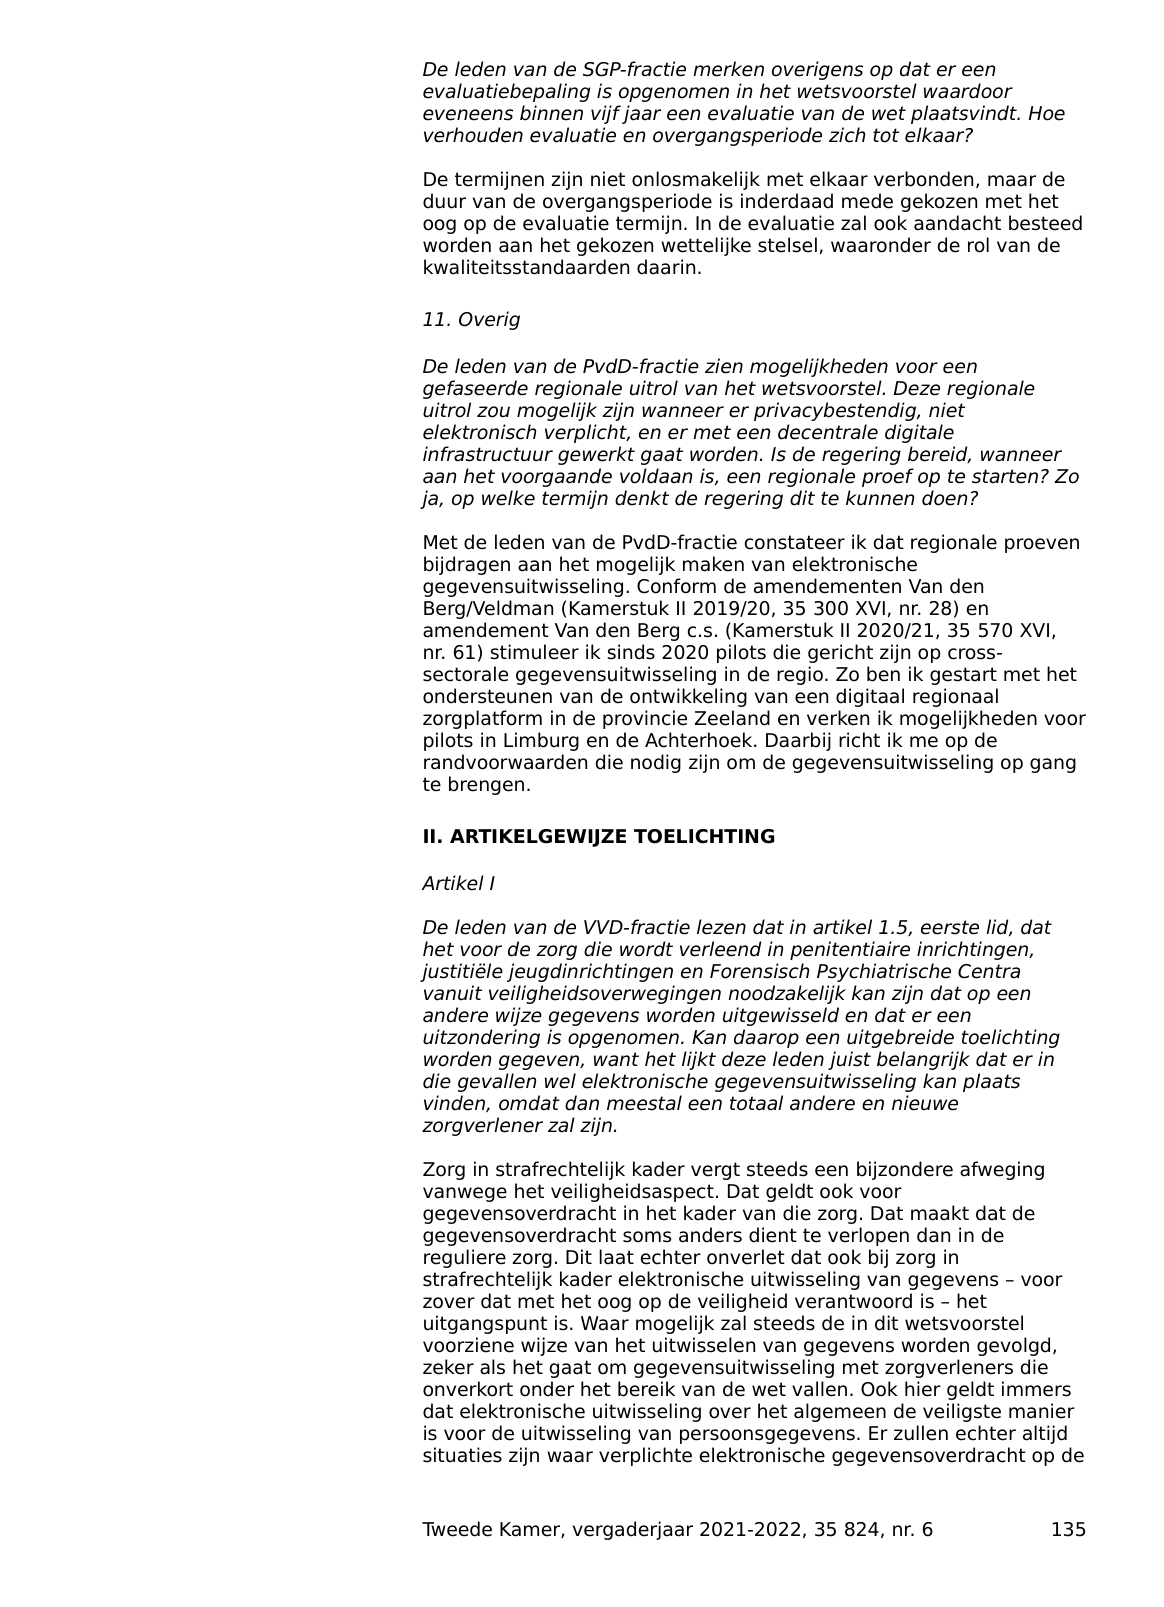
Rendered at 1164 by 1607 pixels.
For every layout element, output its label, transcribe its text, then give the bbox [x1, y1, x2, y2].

text De leden van de SGP-fractie merken overigens op dat er een evaluatiebepaling is opgenomen in het wetsvoorstel waardoor eveneens binnen vijf jaar een evaluatie van de wet plaatsvindt. Hoe verhouden evaluatie en overgangsperiode zich tot elkaar? [422, 59, 1087, 147]
text Zorg in strafrechtelijk kader vergt steeds een bijzondere afweging vanwege het veiligheidsaspect. Dat geldt ook voor gegevensoverdracht in het kader van die zorg. Dat maakt dat de gegevensoverdracht soms anders dient te verlopen dan in de reguliere zorg. Dit laat echter onverlet dat ook bij zorg in strafrechtelijk kader elektronische uitwisseling van gegevens – voor zover dat met het oog op de veiligheid verantwoord is – het uitgangspunt is. Waar mogelijk zal steeds de in dit wetsvoorstel voorziene wijze van het uitwisselen van gegevens worden gevolgd, zeker als het gaat om gegevensuitwisseling met zorgverleners die onverkort onder het bereik van de wet vallen. Ook hier geldt immers dat elektronische uitwisseling over het algemeen de veiligste manier is voor de uitwisseling van persoonsgegevens. Er zullen echter altijd situaties zijn waar verplichte elektronische gegevensoverdracht op de [422, 1159, 1087, 1467]
text Met de leden van de PvdD-fractie constateer ik dat regionale proeven bijdragen aan het mogelijk maken van elektronische gegevensuitwisseling. Conform de amendementen Van den Berg/Veldman (Kamerstuk II 2019/20, 35 300 XVI, nr. 28) en amendement Van den Berg c.s. (Kamerstuk II 2020/21, 35 570 XVI, nr. 61) stimuleer ik sinds 2020 pilots die gericht zijn op cross-sectorale gegevensuitwisseling in de regio. Zo ben ik gestart met het ondersteunen van de ontwikkeling van een digitaal regionaal zorgplatform in de provincie Zeeland en verken ik mogelijkheden voor pilots in Limburg en de Achterhoek. Daarbij richt ik me op de randvoorwaarden die nodig zijn om de gegevensuitwisseling op gang te brengen. [422, 532, 1087, 796]
subtitle Artikel I [422, 873, 1087, 895]
subtitle 11. Overig [422, 309, 1087, 331]
text De termijnen zijn niet onlosmakelijk met elkaar verbonden, maar de duur van de overgangsperiode is inderdaad mede gekozen met het oog op de evaluatie termijn. In de evaluatie zal ook aandacht besteed worden aan het gekozen wettelijke stelsel, waaronder de rol van de kwaliteitsstandaarden daarin. [422, 169, 1087, 279]
text De leden van de VVD-fractie lezen dat in artikel 1.5, eerste lid, dat het voor de zorg die wordt verleend in penitentiaire inrichtingen, justitiële jeugdinrichtingen en Forensisch Psychiatrische Centra vanuit veiligheidsoverwegingen noodzakelijk kan zijn dat op een andere wijze gegevens worden uitgewisseld en dat er een uitzondering is opgenomen. Kan daarop een uitgebreide toelichting worden gegeven, want het lijkt deze leden juist belangrijk dat er in die gevallen wel elektronische gegevensuitwisseling kan plaats vinden, omdat dan meestal een totaal andere en nieuwe zorgverlener zal zijn. [422, 917, 1087, 1137]
text De leden van de PvdD-fractie zien mogelijkheden voor een gefaseerde regionale uitrol van het wetsvoorstel. Deze regionale uitrol zou mogelijk zijn wanneer er privacybestendig, niet elektronisch verplicht, en er met een decentrale digitale infrastructuur gewerkt gaat worden. Is de regering bereid, wanneer aan het voorgaande voldaan is, een regionale proef op te starten? Zo ja, op welke termijn denkt de regering dit te kunnen doen? [422, 356, 1087, 510]
subtitle II. ARTIKELGEWIJZE TOELICHTING [422, 826, 1087, 848]
